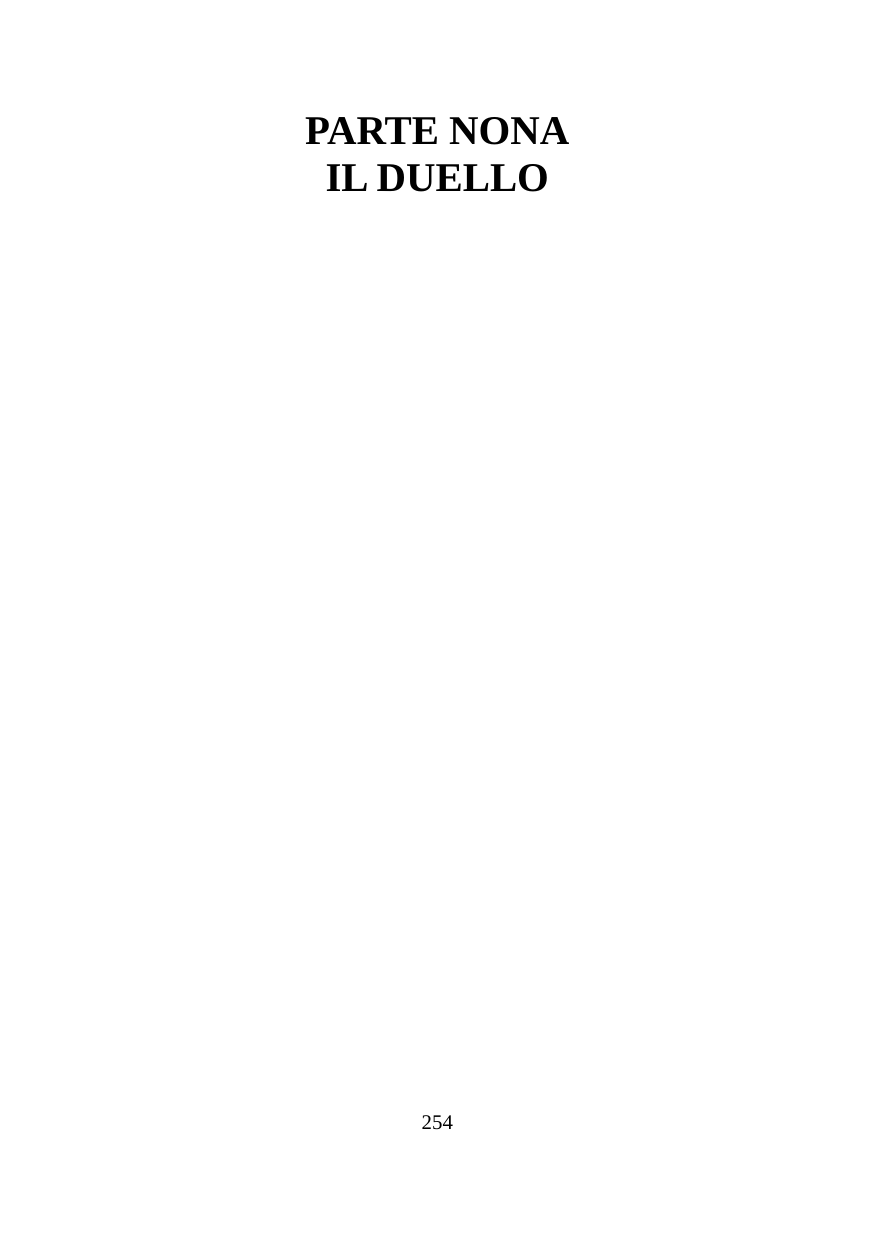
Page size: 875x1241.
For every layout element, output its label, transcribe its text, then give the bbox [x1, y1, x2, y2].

subtitle PARTE NONA IL DUELLO [106, 106, 768, 200]
